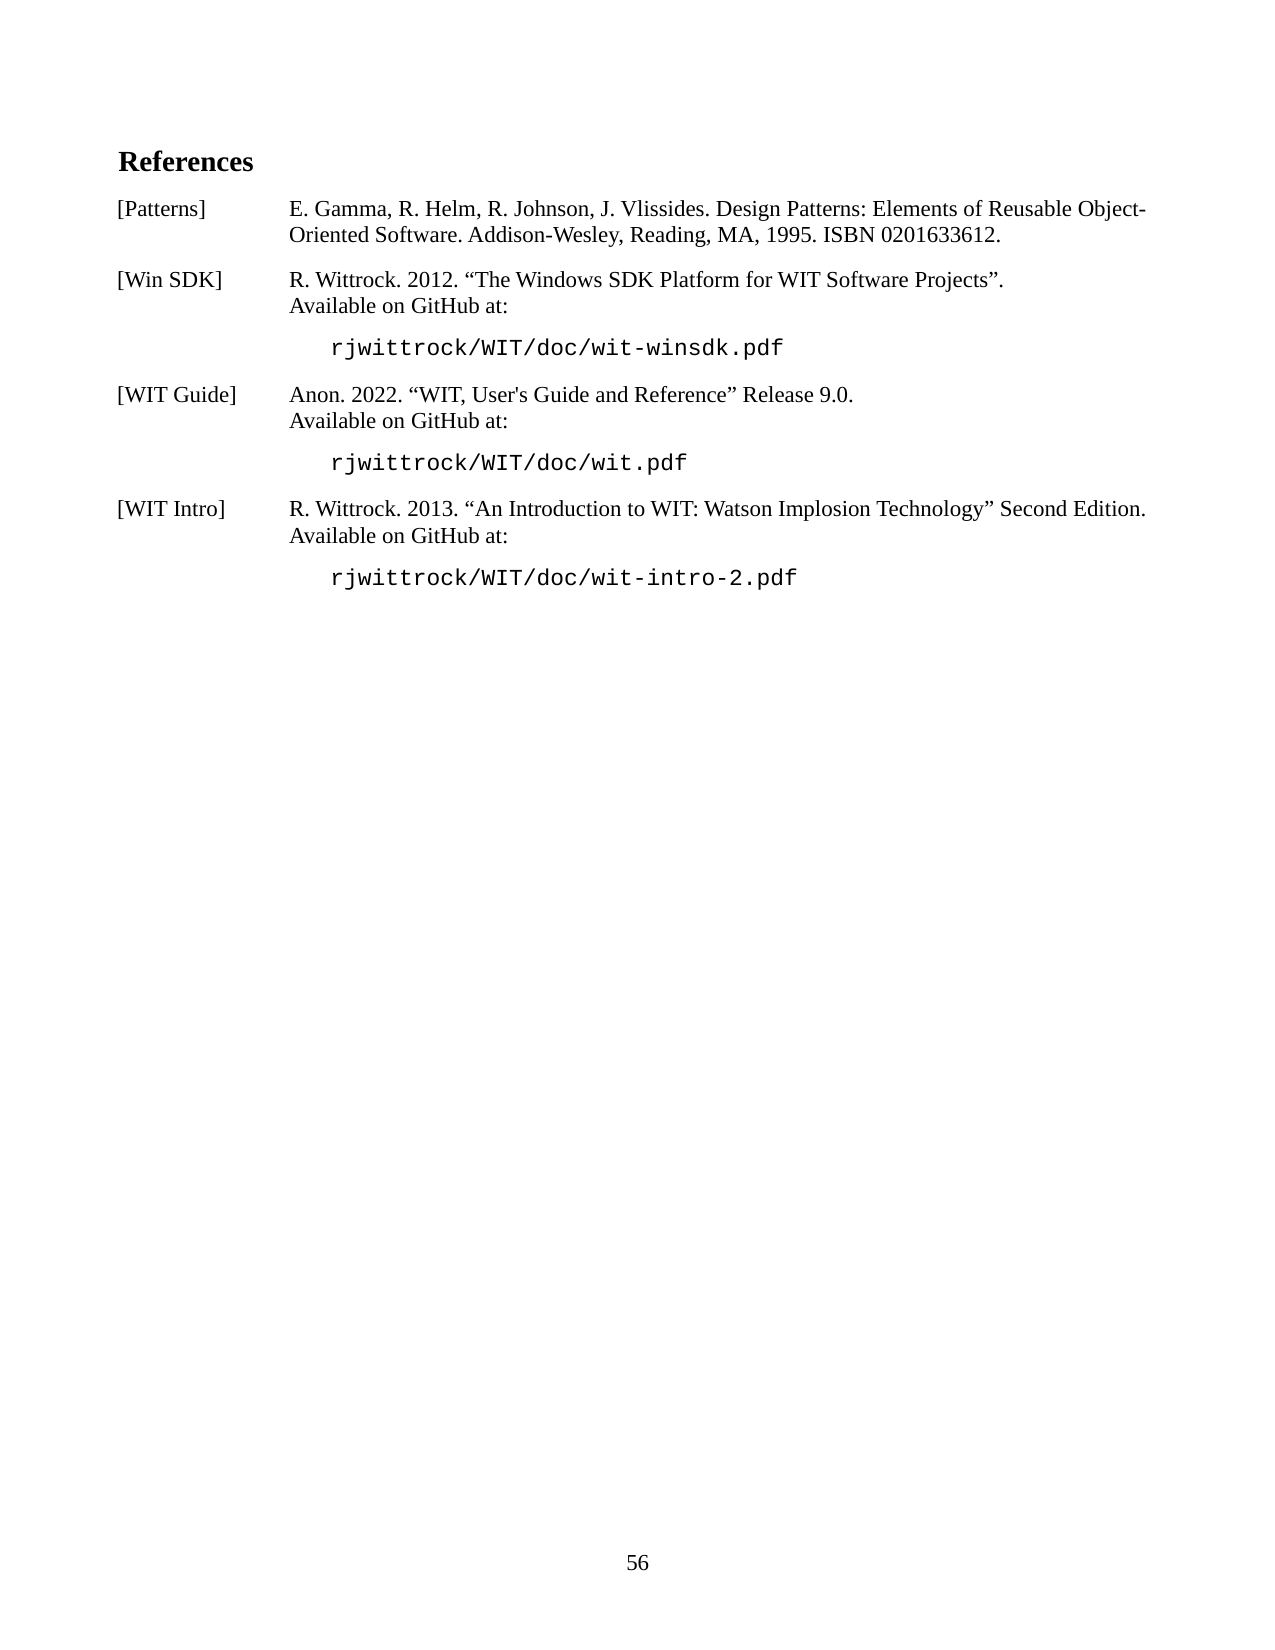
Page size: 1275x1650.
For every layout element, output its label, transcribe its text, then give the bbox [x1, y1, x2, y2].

text [Win SDK] R. Wittrock. 2012. “The Windows SDK Platform for WIT Software Projects”. Available on GitHub at: [117, 266, 1157, 319]
text rjwittrock/WIT/doc/wit-winsdk.pdf [117, 337, 1157, 363]
text [WIT Intro] R. Wittrock. 2013. “An Introduction to WIT: Watson Implosion Technology” Second Edition. Available on GitHub at: [117, 495, 1157, 548]
subtitle References [118, 144, 1157, 177]
text rjwittrock/WIT/doc/wit-intro-2.pdf [117, 566, 1157, 592]
text [Patterns] E. Gamma, R. Helm, R. Johnson, J. Vlissides. Design Patterns: Elements of Reusable Object-Oriented Software. Addison-Wesley, Reading, MA, 1995. ISBN 0201633612. [117, 195, 1157, 248]
text rjwittrock/WIT/doc/wit.pdf [117, 451, 1157, 477]
text [WIT Guide] Anon. 2022. “WIT, User's Guide and Reference” Release 9.0. Available on GitHub at: [117, 381, 1157, 433]
